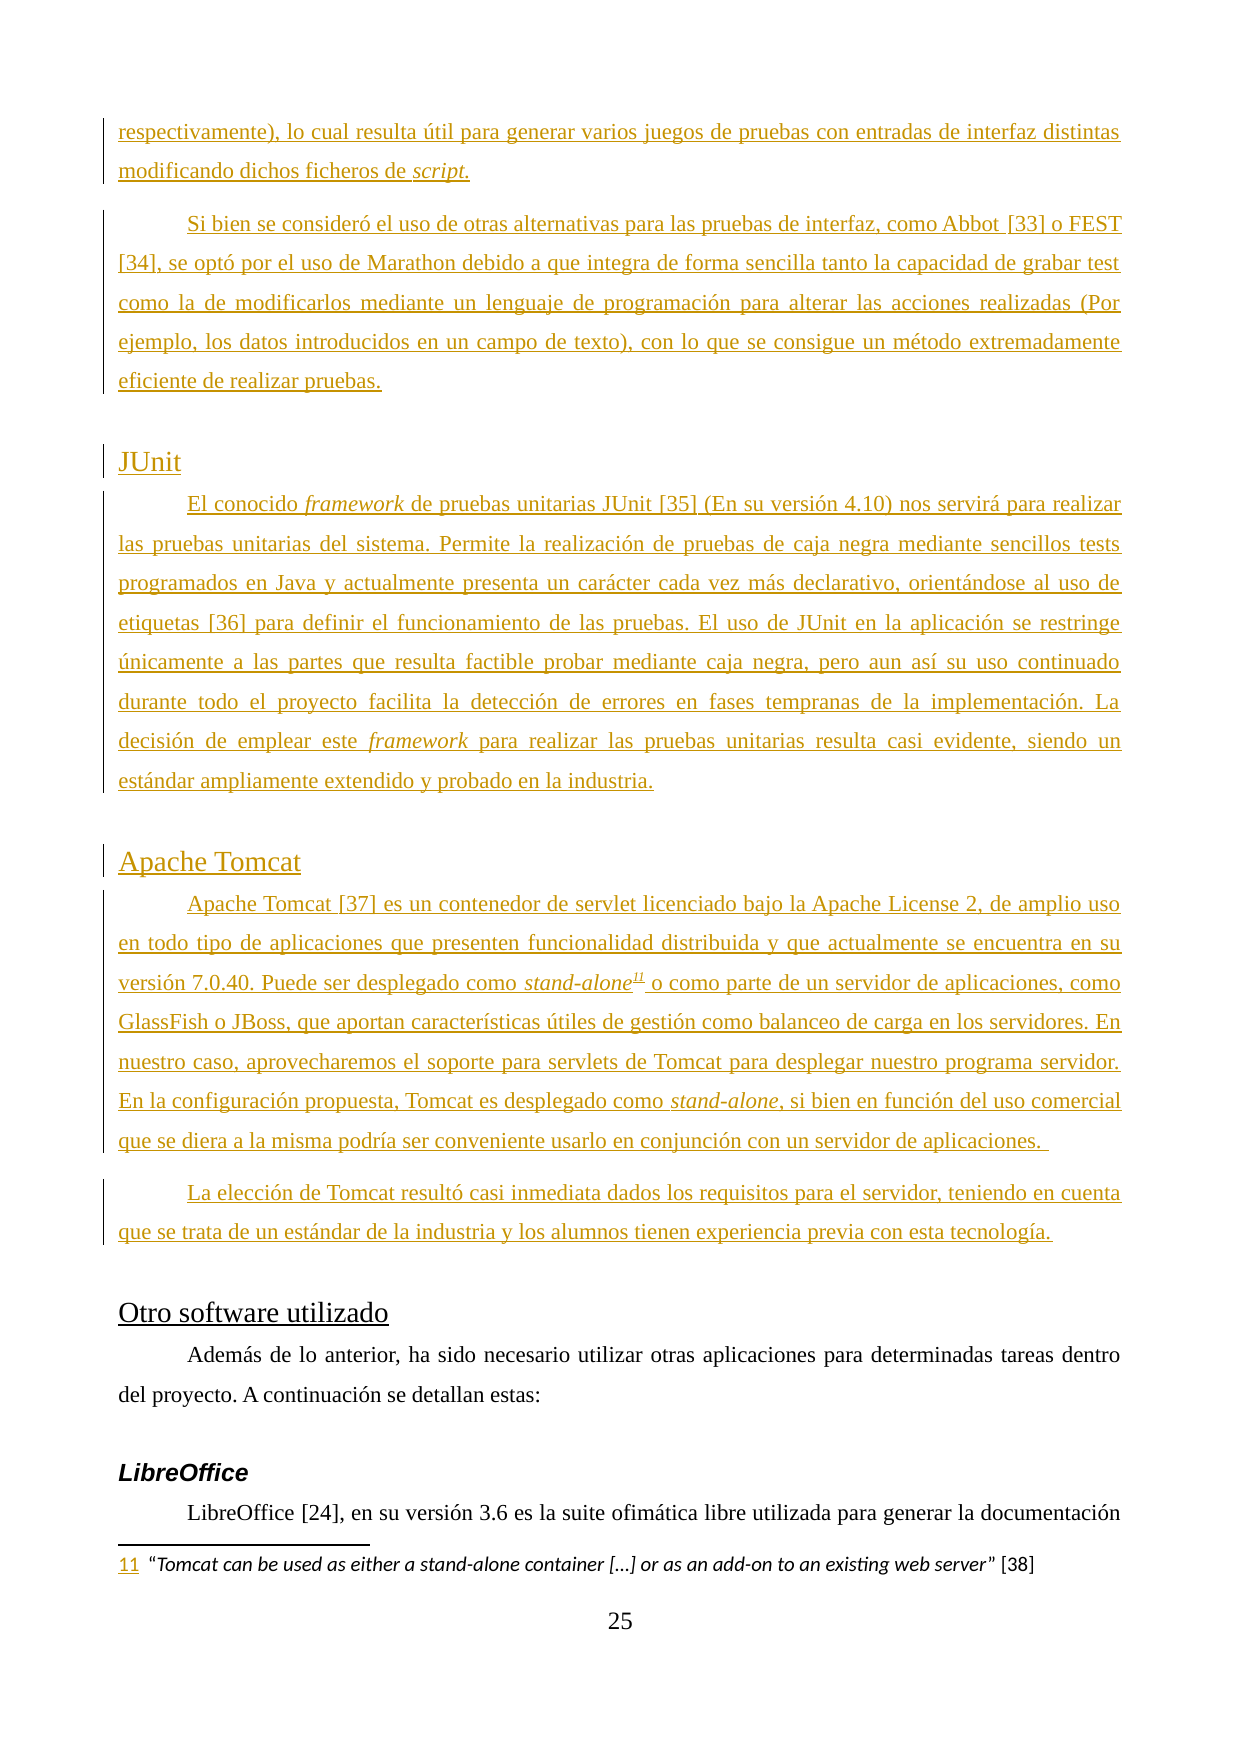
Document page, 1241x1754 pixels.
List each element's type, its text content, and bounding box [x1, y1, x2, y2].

text programados en Java y actualmente presenta un carácter cada vez más declarativo, orientándose al uso de [118, 554, 1122, 592]
text únicamente a las partes que resulta factible probar mediante caja negra, pero aun así su uso continuado durante todo el proyecto facilita la detección de errores en fases tempranas de la implementación. La decisión de emplear este framework para realizar las pruebas unitarias resulta casi evidente, siendo un [118, 633, 1122, 750]
text Apache Tomcat [37] es un contenedor de servlet licenciado bajo la Apache License 2, de amplio uso en todo tipo de aplicaciones que presenten funcionalidad distribuida y que actualmente se encuentra en su [118, 890, 1122, 952]
subtitle Apache Tomcat [118, 844, 1122, 877]
text estándar ampliamente extendido y probado en la industria. [118, 751, 1122, 793]
text que se diera a la misma podría ser conveniente usarlo en conjunción con un servidor de aplicaciones. [118, 1111, 1122, 1153]
text “Tomcat can be used as either a stand-alone container […] or as an add-on to an existing web server” [38] [118, 1551, 1122, 1577]
subtitle LibreOffice [118, 1458, 1122, 1486]
text LibreOffice [24], en su versión 3.6 es la suite ofimática libre utilizada para generar la documentación [118, 1499, 1122, 1525]
subtitle Otro software utilizado [118, 1295, 1122, 1329]
text Además de lo anterior, ha sido necesario utilizar otras aplicaciones para determinadas tareas dentro del proyecto. A continuación se detallan estas: [118, 1341, 1122, 1407]
text versión 7.0.40. Puede ser desplegado como stand-alone o como parte de un servidor de aplicaciones, como GlassFish o JBoss, que aportan características útiles de gestión como balanceo de carga en los servidores. En [118, 954, 1122, 1031]
text nuestro caso, aprovecharemos el soporte para servlets de Tomcat para desplegar nuestro programa servidor. En la configuración propuesta, Tomcat es desplegado como stand-alone, si bien en función del uso comercial [118, 1033, 1122, 1110]
text etiquetas [36] para definir el funcionamiento de las pruebas. El uso de JUnit en la aplicación se restringe [118, 594, 1122, 632]
subtitle JUnit [118, 444, 1122, 478]
text El conocido framework de pruebas unitarias JUnit [35] (En su versión 4.10) nos servirá para realizar las pruebas unitarias del sistema. Permite la realización de pruebas de caja negra mediante sencillos tests [118, 491, 1122, 553]
text Si bien se consideró el uso de otras alternativas para las pruebas de interfaz, como Abbot [33] o FEST [34], se optó por el uso de Marathon debido a que integra de forma sencilla tanto la capacidad de grabar test como la de modificarlos mediante un lenguaje de programación para alterar las acciones realizadas (Por ejemplo, los datos introducidos en un campo de texto), con lo que se consigue un método extremadamente [118, 209, 1122, 351]
text La elección de Tomcat resultó casi inmediata dados los requisitos para el servidor, teniendo en cuenta que se trata de un estándar de la industria y los alumnos tienen experiencia previa con esta tecnología. [118, 1179, 1122, 1244]
text eficiente de realizar pruebas. [118, 352, 1122, 394]
text respectivamente), lo cual resulta útil para generar varios juegos de pruebas con entradas de interfaz distintas modificando dichos ficheros de script. [118, 118, 1122, 184]
